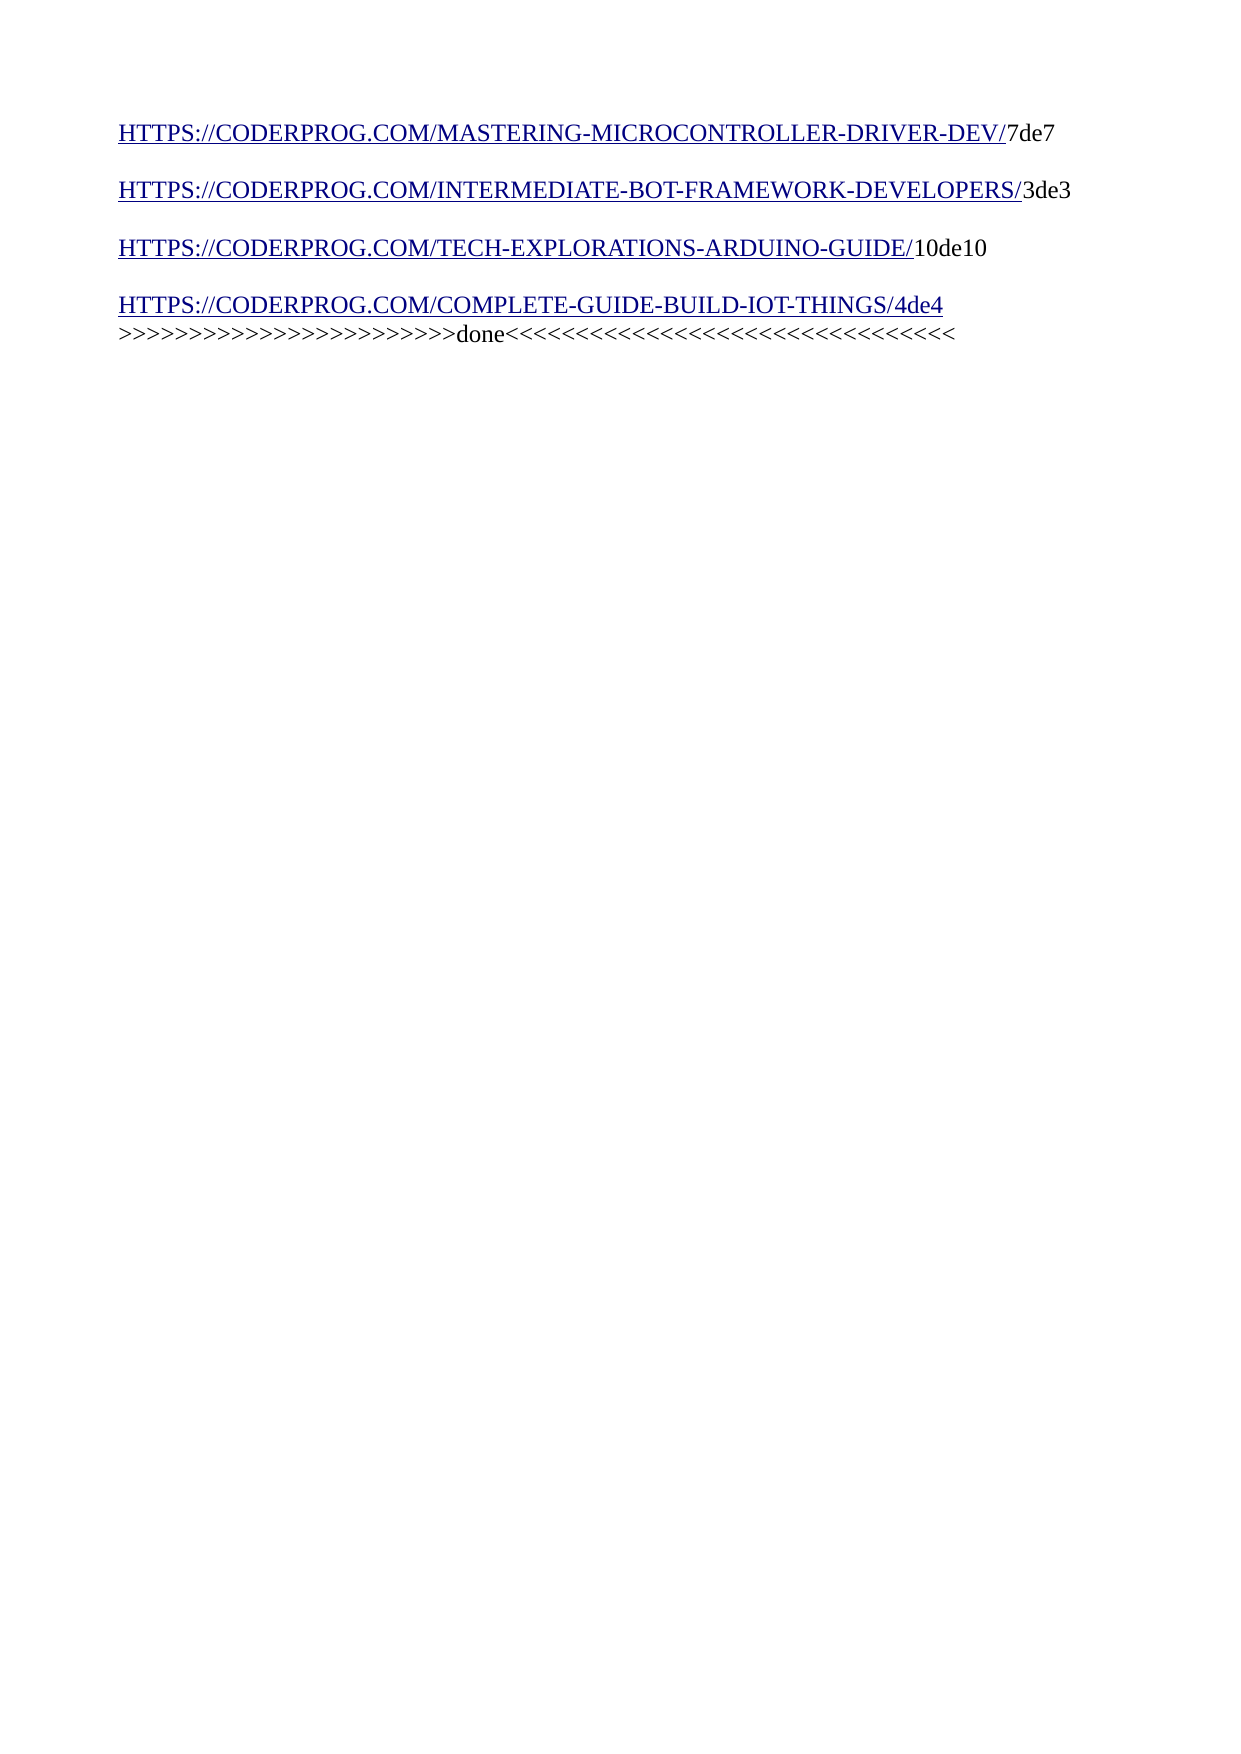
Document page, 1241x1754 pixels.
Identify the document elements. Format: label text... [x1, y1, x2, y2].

text HTTPS://CODERPROG.COM/COMPLETE-GUIDE-BUILD-IOT-THINGS/4de4 [118, 291, 1122, 319]
text >>>>>>>>>>>>>>>>>>>>>>>>done<<<<<<<<<<<<<<<<<<<<<<<<<<<<<<<< [118, 319, 1122, 348]
text HTTPS://CODERPROG.COM/MASTERING-MICROCONTROLLER-DRIVER-DEV/7de7 [118, 118, 1122, 147]
text HTTPS://CODERPROG.COM/INTERMEDIATE-BOT-FRAMEWORK-DEVELOPERS/3de3 [118, 176, 1122, 204]
text HTTPS://CODERPROG.COM/TECH-EXPLORATIONS-ARDUINO-GUIDE/10de10 [118, 233, 1122, 262]
